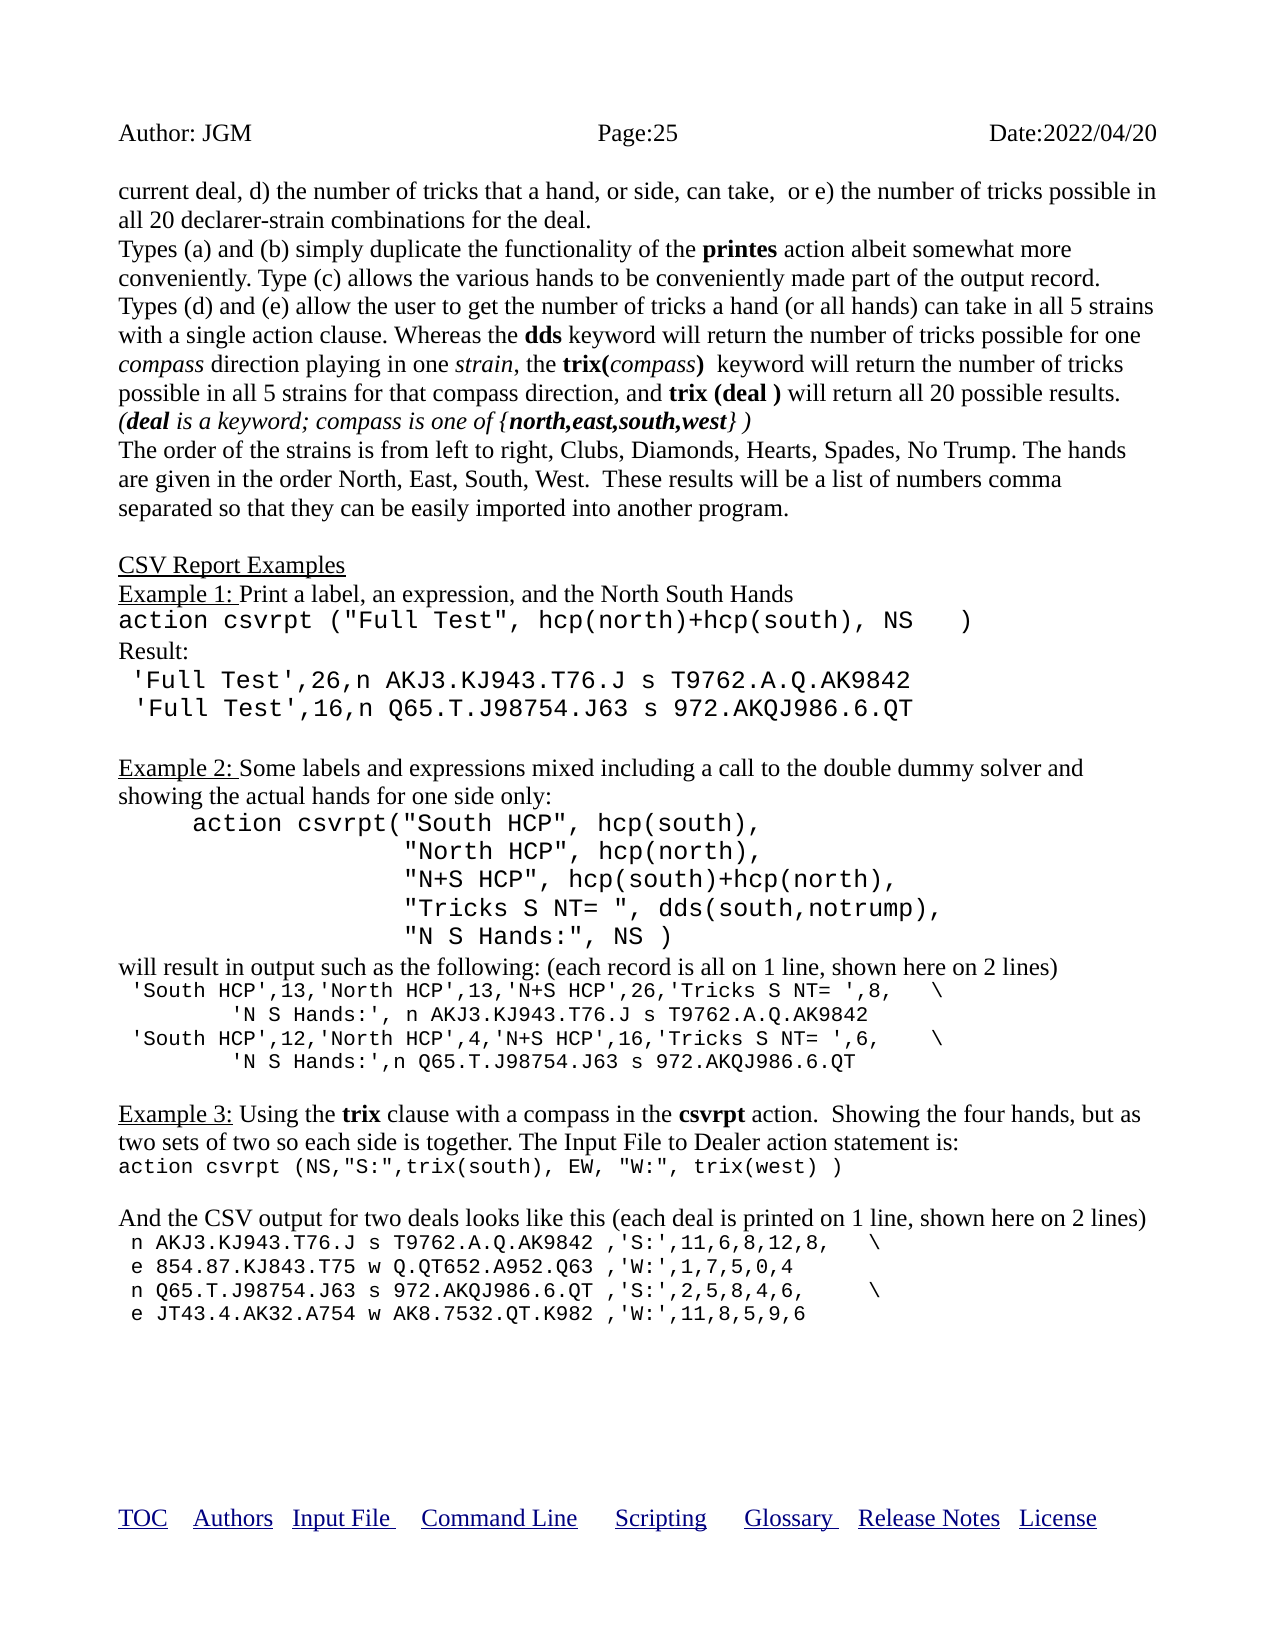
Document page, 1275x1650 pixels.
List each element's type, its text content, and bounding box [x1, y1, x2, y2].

text "Tricks S NT= ", dds(south,notrump), [118, 895, 1157, 923]
text 'N S Hands:',n Q65.T.J98754.J63 s 972.AKQJ986.6.QT [118, 1051, 1157, 1075]
text action csvrpt ("Full Test", hcp(north)+hcp(south), NS ) [118, 608, 1157, 636]
text action csvrpt (NS,"S:",trix(south), EW, "W:", trix(west) ) [118, 1156, 1157, 1180]
text 'South HCP',12,'North HCP',4,'N+S HCP',16,'Tricks S NT= ',6, \ [118, 1028, 1157, 1051]
text Result: [118, 636, 1157, 665]
text Example 3: Using the trix clause with a compass in the csvrpt action. Showing the four hands, but as two sets of two so each side is together. The Input File to Dealer action statement is: [118, 1099, 1157, 1156]
text The order of the strains is from left to right, Clubs, Diamonds, Hearts, Spades, No Trump. The hands are given in the order North, East, South, West. These results will be a list of numbers comma separated so that they can be easily imported into another program. [118, 435, 1157, 521]
text will result in output such as the following: (each record is all on 1 line, shown here on 2 lines) [118, 952, 1157, 981]
text "N S Hands:", NS ) [118, 923, 1157, 952]
text "North HCP", hcp(north), [118, 838, 1157, 867]
text Example 2: Some labels and expressions mixed including a call to the double dummy solver and showing the actual hands for one side only: [118, 753, 1157, 810]
text n Q65.T.J98754.J63 s 972.AKQJ986.6.QT ,'S:',2,5,8,4,6, \ [118, 1279, 1157, 1303]
text action csvrpt("South HCP", hcp(south), [118, 810, 1157, 838]
text 'South HCP',13,'North HCP',13,'N+S HCP',26,'Tricks S NT= ',8, \ [118, 981, 1157, 1004]
text CSV Report Examples [118, 550, 1157, 579]
text And the CSV output for two deals looks like this (each deal is printed on 1 line, shown here on 2 lines) [118, 1203, 1157, 1232]
text e JT43.4.AK32.A754 w AK8.7532.QT.K982 ,'W:',11,8,5,9,6 [118, 1303, 1157, 1327]
text 'Full Test',26,n AKJ3.KJ943.T76.J s T9762.A.Q.AK9842 [118, 665, 1157, 696]
text "N+S HCP", hcp(south)+hcp(north), [118, 867, 1157, 895]
text 'N S Hands:', n AKJ3.KJ943.T76.J s T9762.A.Q.AK9842 [118, 1004, 1157, 1028]
text Example 1: Print a label, an expression, and the North South Hands [118, 579, 1157, 608]
text e 854.87.KJ843.T75 w Q.QT652.A952.Q63 ,'W:',1,7,5,0,4 [118, 1256, 1157, 1279]
text 'Full Test',16,n Q65.T.J98754.J63 s 972.AKQJ986.6.QT [118, 696, 1157, 724]
text n AKJ3.KJ943.T76.J s T9762.A.Q.AK9842 ,'S:',11,6,8,12,8, \ [118, 1232, 1157, 1256]
text Types (a) and (b) simply duplicate the functionality of the printes action albeit somewhat more conveniently. Type (c) allows the various hands to be conveniently made part of the output record. Types (d) and (e) allow the user to get the number of tricks a hand (or all hands) can take in all 5 strains with a single action clause. Whereas the dds keyword will return the number of tricks possible for one compass direction playing in one strain, the trix(compass) keyword will return the number of tricks possible in all 5 strains for that compass direction, and trix (deal ) will return all 20 possible results. (deal is a keyword; compass is one of {north,east,south,west} ) [118, 234, 1157, 435]
text current deal, d) the number of tricks that a hand, or side, can take, or e) the number of tricks possible in all 20 declarer-strain combinations for the deal. [118, 176, 1157, 234]
